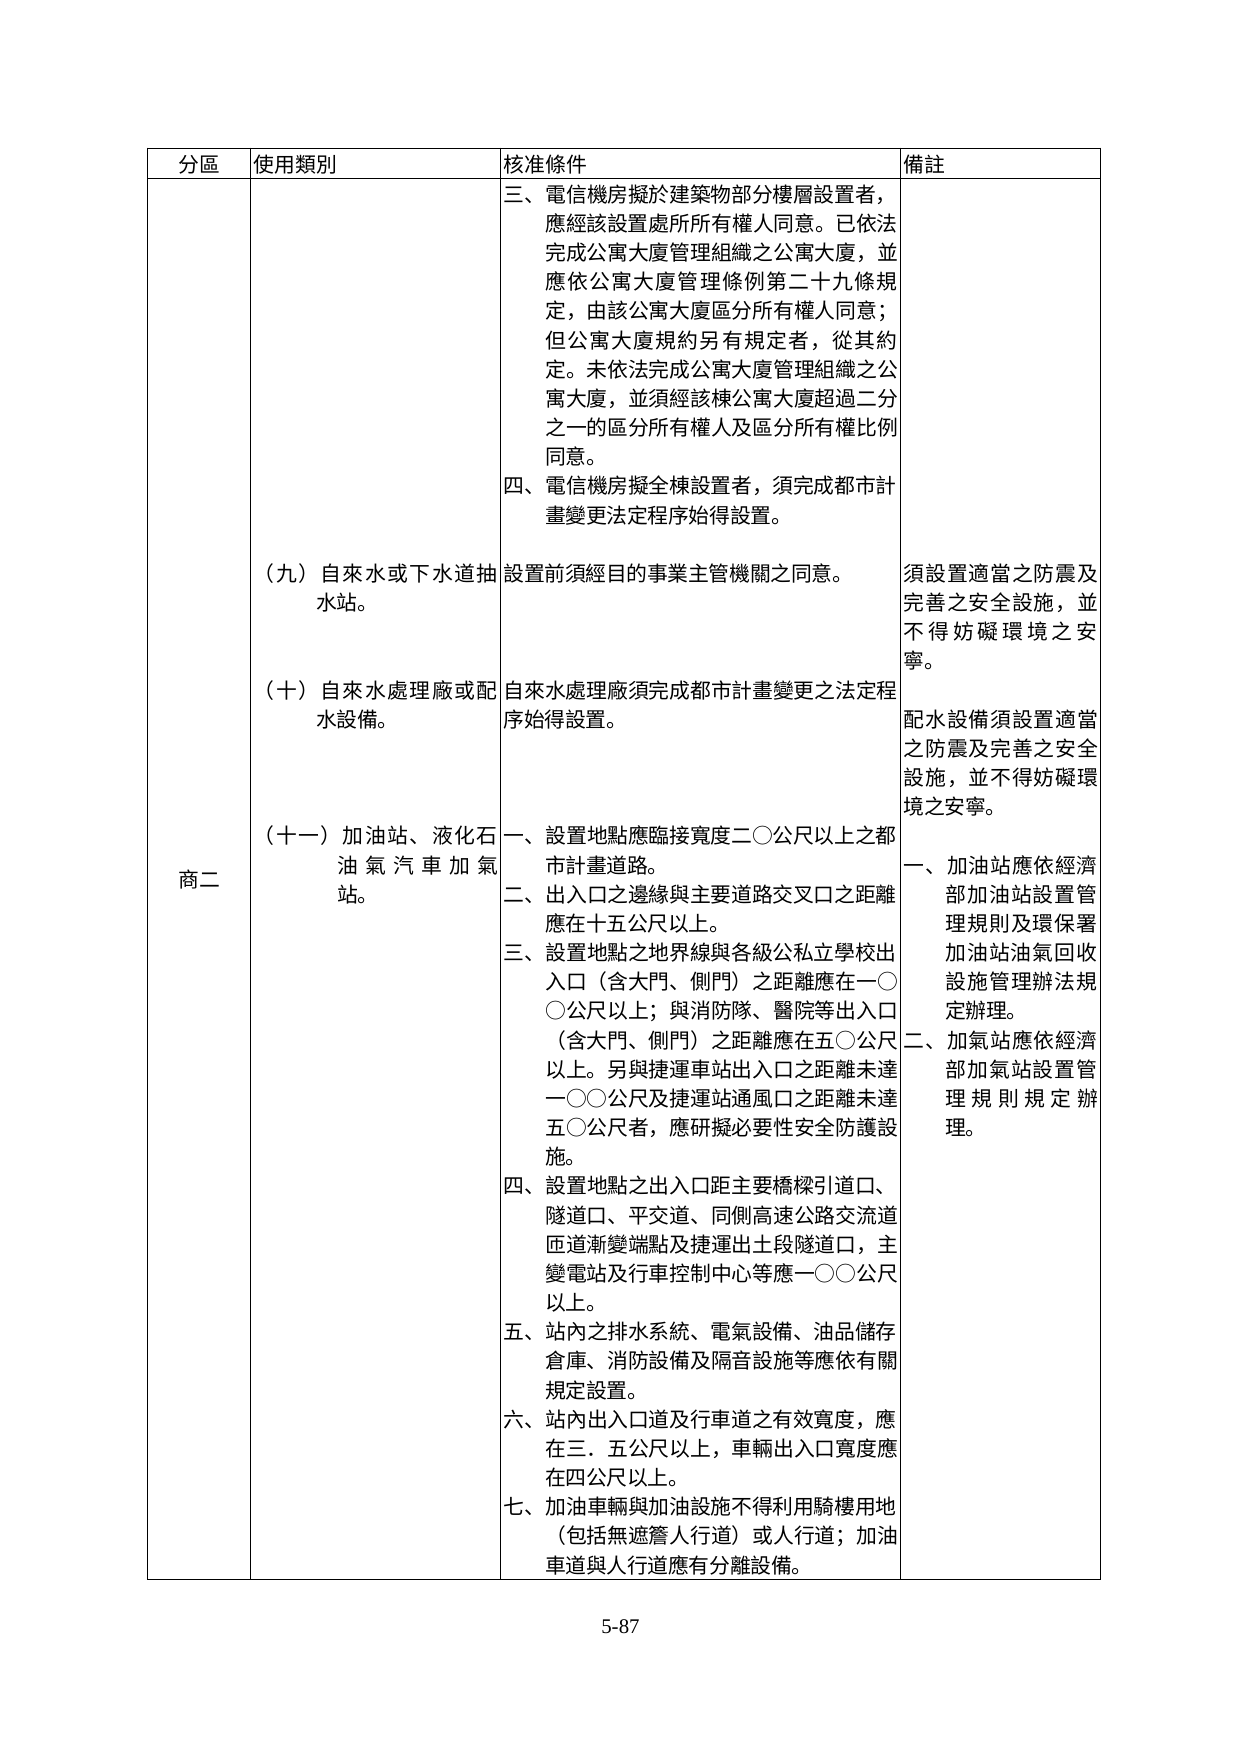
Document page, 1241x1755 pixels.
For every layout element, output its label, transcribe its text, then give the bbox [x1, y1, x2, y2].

table_header 核准條件 [501, 149, 900, 178]
table_header 使用類別 [251, 149, 500, 178]
table_header 備註 [901, 149, 1100, 178]
table_cell 三、電信機房擬於建築物部分樓層設置者，應經該設置處所所有權人同意。已依法完成公寓大廈管理組織之公寓大廈，並應依公寓大廈管理條例第二十九條規定，由該公寓大廈區分所有權人同意；但公寓大廈規約另有規定者，從其約定。未依法完成公寓大廈管理組織之公寓大廈，並須經該棟公寓大廈超過二分之一的區分所有權人及區分所有權比例同意。 四、電信機房擬全棟設置者，須完成都市計畫變更法定程序始得設置。 設置前須經目的事業主管機關之同意。 自來水處理廠須完成都市計畫變更之法定程序始得設置。 一、設置地點應臨接寬度二○公尺以上之都市計畫道路。 二、出入口之邊緣與主要道路交叉口之距離應在十五公尺以上。 三、設置地點之地界線與各級公私立學校出入口（含大門、側門）之距離應在一○○公尺以上；與消防隊、醫院等出入口（含大門、側門）之距離應在五○公尺以上。另與捷運車站出入口之距離未達一○○公尺及捷運站通風口之距離未達五○公尺者，應研擬必要性安全防護設施。 四、設置地點之出入口距主要橋樑引道口、隧道口、平交道、同側高速公路交流道匝道漸變端點及捷運出土段隧道口，主變電站及行車控制中心等應一○○公尺以上。 五、站內之排水系統、電氣設備、油品儲存倉庫、消防設備及隔音設施等應依有關規定設置。 六、站內出入口道及行車道之有效寬度，應在三．五公尺以上，車輛出入口寬度應在四公尺以上。 七、加油車輛與加油設施不得利用騎樓用地（包括無遮簷人行道）或人行道；加油車道與人行道應有分離設備。 [501, 179, 900, 1579]
table_header 分區 [148, 149, 250, 178]
table_cell 須設置適當之防震及完善之安全設施，並不得妨礙環境之安寧。 配水設備須設置適當之防震及完善之安全設施，並不得妨礙環境之安寧。 一、加油站應依經濟部加油站設置管理規則及環保署加油站油氣回收設施管理辦法規定辦理。 二、加氣站應依經濟部加氣站設置管理規則規定辦理。 [901, 179, 1100, 1579]
table_cell （九）自來水或下水道抽水站。 （十）自來水處理廠或配水設備。 （十一）加油站、液化石油氣汽車加氣站。 [251, 179, 500, 1579]
table_cell 商二 [148, 179, 250, 1579]
